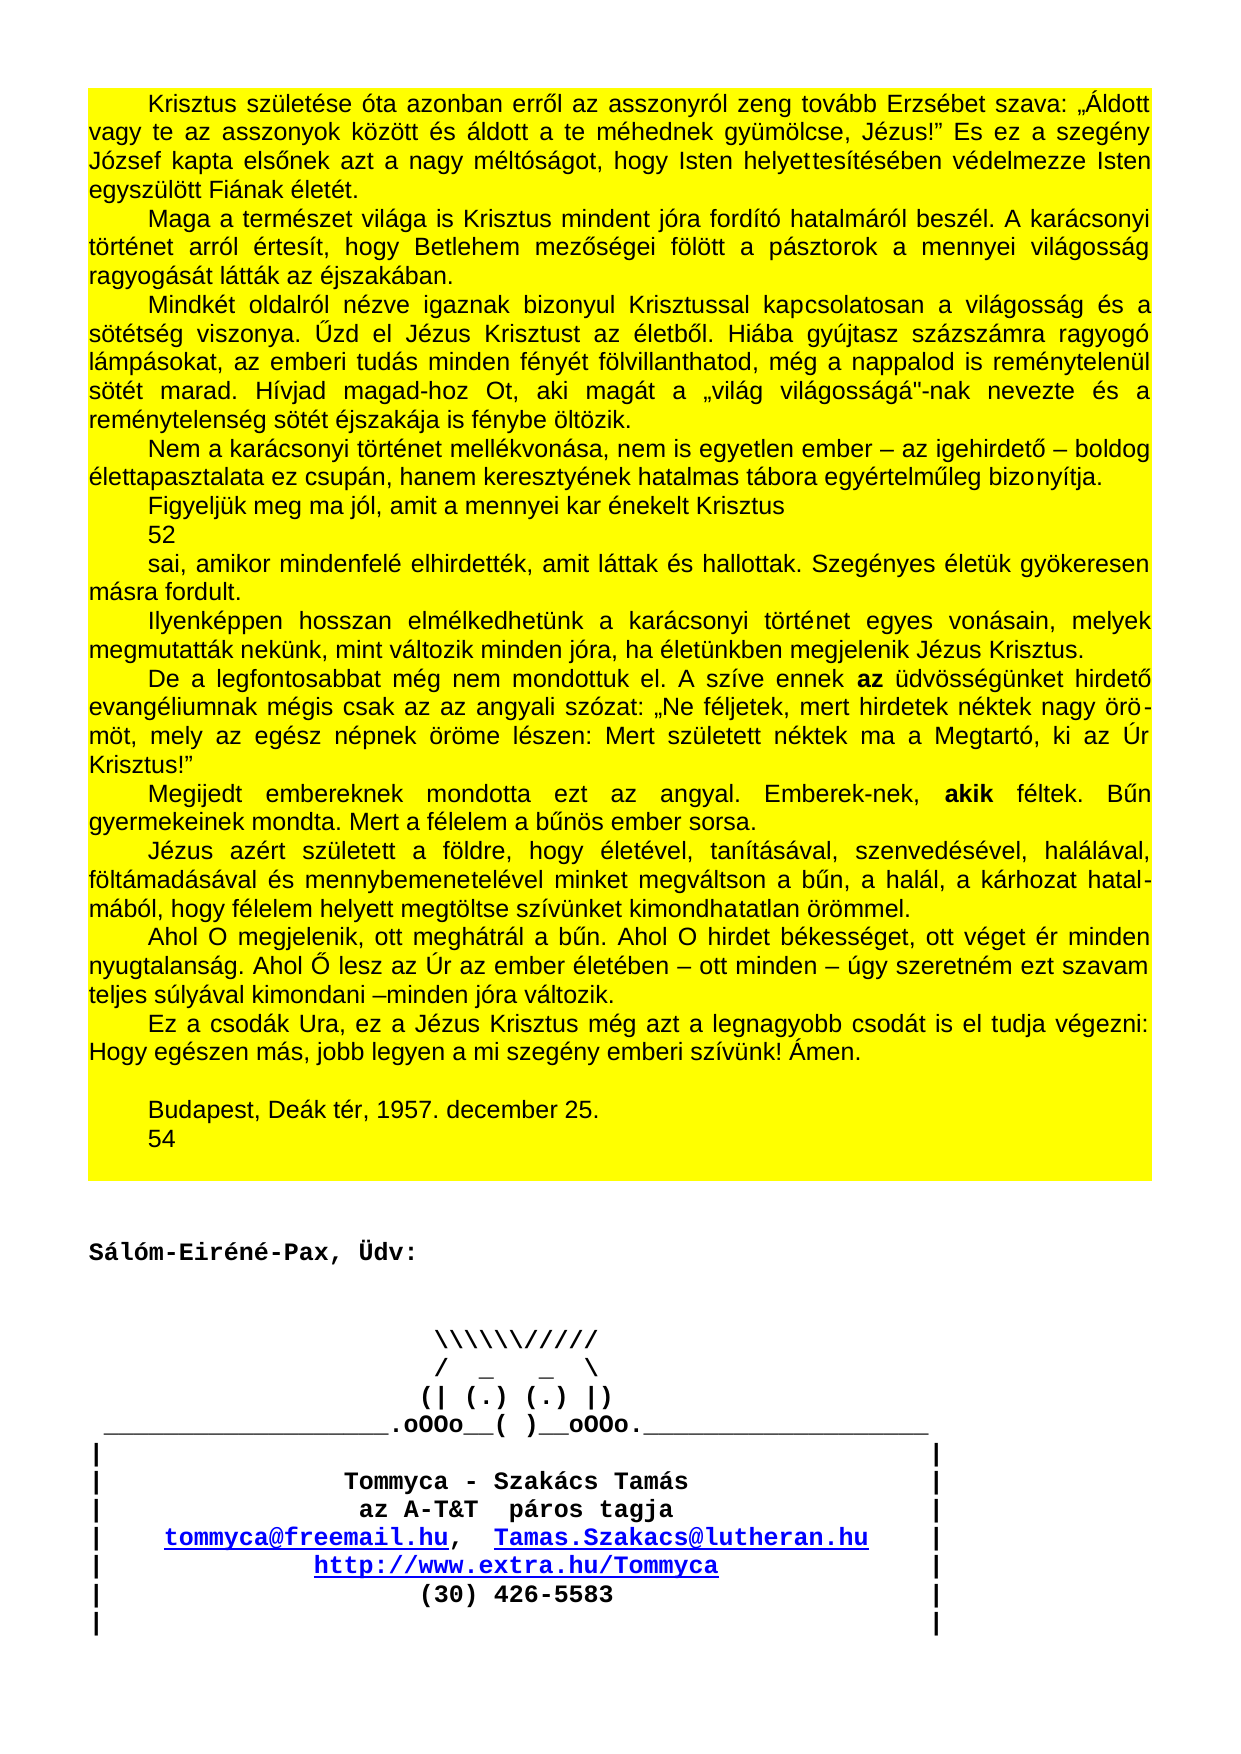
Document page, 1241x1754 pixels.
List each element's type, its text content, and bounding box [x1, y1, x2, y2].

text Krisztus születése óta azonban erről az asszonyról zeng tovább Erzsébet szava: „Áldott vagy te az asszonyok között és áldott a te méhednek gyümölcse, Jézus!” Es ez a szegény József kapta elsőnek azt a nagy méltóságot, hogy Isten helyet­tesítésében védelmezze Isten egyszülött Fiának életét. [88, 88, 1152, 203]
text Ez a csodák Ura, ez a Jézus Krisztus még azt a legnagyobb csodát is el tudja végezni: Hogy egészen más, jobb legyen a mi szegény emberi szívünk! Ámen. [88, 1008, 1152, 1066]
text Mindkét oldalról nézve igaznak bizonyul Krisztussal kap­csolatosan a világosság és a sötétség viszonya. Űzd el Jézus Krisztust az életből. Hiába gyújtasz százszámra ragyogó lámpásokat, az emberi tudás minden fényét fölvillanthatod, még a nappalod is reménytelenül sötét marad. Hívjad magad-hoz Ot, aki magát a „világ világosságá"-nak nevezte és a reménytelenség sötét éjszakája is fénybe öltözik. [88, 290, 1152, 433]
text \\\\\\///// / _ _ \ (| (.) (.) |) ___________________.oOOo__( )__oOOo.___________________ | | | Tommyca - Szakács Tamás | | az A-T&T páros tagja | | tommyca@freemail.hu, Tamas.Szakacs@lutheran.hu | | http://www.extra.hu/Tommyca | | (30) 426-5583 | | | [88, 1327, 1152, 1638]
text Nem a karácsonyi történet mellékvonása, nem is egyetlen ember – az igehirdető – boldog élettapasztalata ez csupán, hanem keresztyének hatalmas tábora egyértelműleg bizo­nyítja. [88, 433, 1152, 491]
text De a legfontosabbat még nem mondottuk el. A szíve ennek az üdvösségünket hirdető evangéliumnak mégis csak az az angyali szózat: „Ne féljetek, mert hirdetek néktek nagy örö­möt, mely az egész népnek öröme lészen: Mert született néktek ma a Megtartó, ki az Úr Krisztus!” [88, 663, 1152, 778]
text Sálóm-Eiréné-Pax, Üdv: [88, 1240, 1152, 1268]
text 54 [88, 1123, 1152, 1152]
text Ilyenképpen hosszan elmélkedhetünk a karácsonyi törté­net egyes vonásain, melyek megmutatták nekünk, mint vál­tozik minden jóra, ha életünkben megjelenik Jézus Krisztus. [88, 606, 1152, 663]
text Figyeljük meg ma jól, amit a mennyei kar énekelt Krisztus [88, 491, 1152, 520]
text Megijedt embereknek mondotta ezt az angyal. Emberek-nek, akik féltek. Bűn gyermekeinek mondta. Mert a félelem a bűnös ember sorsa. [88, 778, 1152, 836]
text Jézus azért született a földre, hogy életével, tanításával, szenvedésével, halálával, föltámadásával és mennybemene­telével minket megváltson a bűn, a halál, a kárhozat hatal­mából, hogy félelem helyett megtöltse szívünket kimondha­tatlan örömmel. [88, 836, 1152, 922]
text Maga a természet világa is Krisztus mindent jóra fordító hatalmáról beszél. A karácsonyi történet arról értesít, hogy Betlehem mezőségei fölött a pásztorok a mennyei világosság ragyogását látták az éjszakában. [88, 203, 1152, 290]
text sai, amikor mindenfelé elhirdették, amit láttak és hallottak. Szegényes életük gyökeresen másra fordult. [88, 548, 1152, 606]
text Ahol O megjelenik, ott meghátrál a bűn. Ahol O hirdet békességet, ott véget ér minden nyugtalanság. Ahol Ő lesz az Úr az ember életében – ott minden – úgy szeretném ezt szavam teljes súlyával kimondani –minden jóra változik. [88, 922, 1152, 1008]
text Budapest, Deák tér, 1957. december 25. [88, 1095, 1152, 1123]
text 52 [88, 520, 1152, 548]
